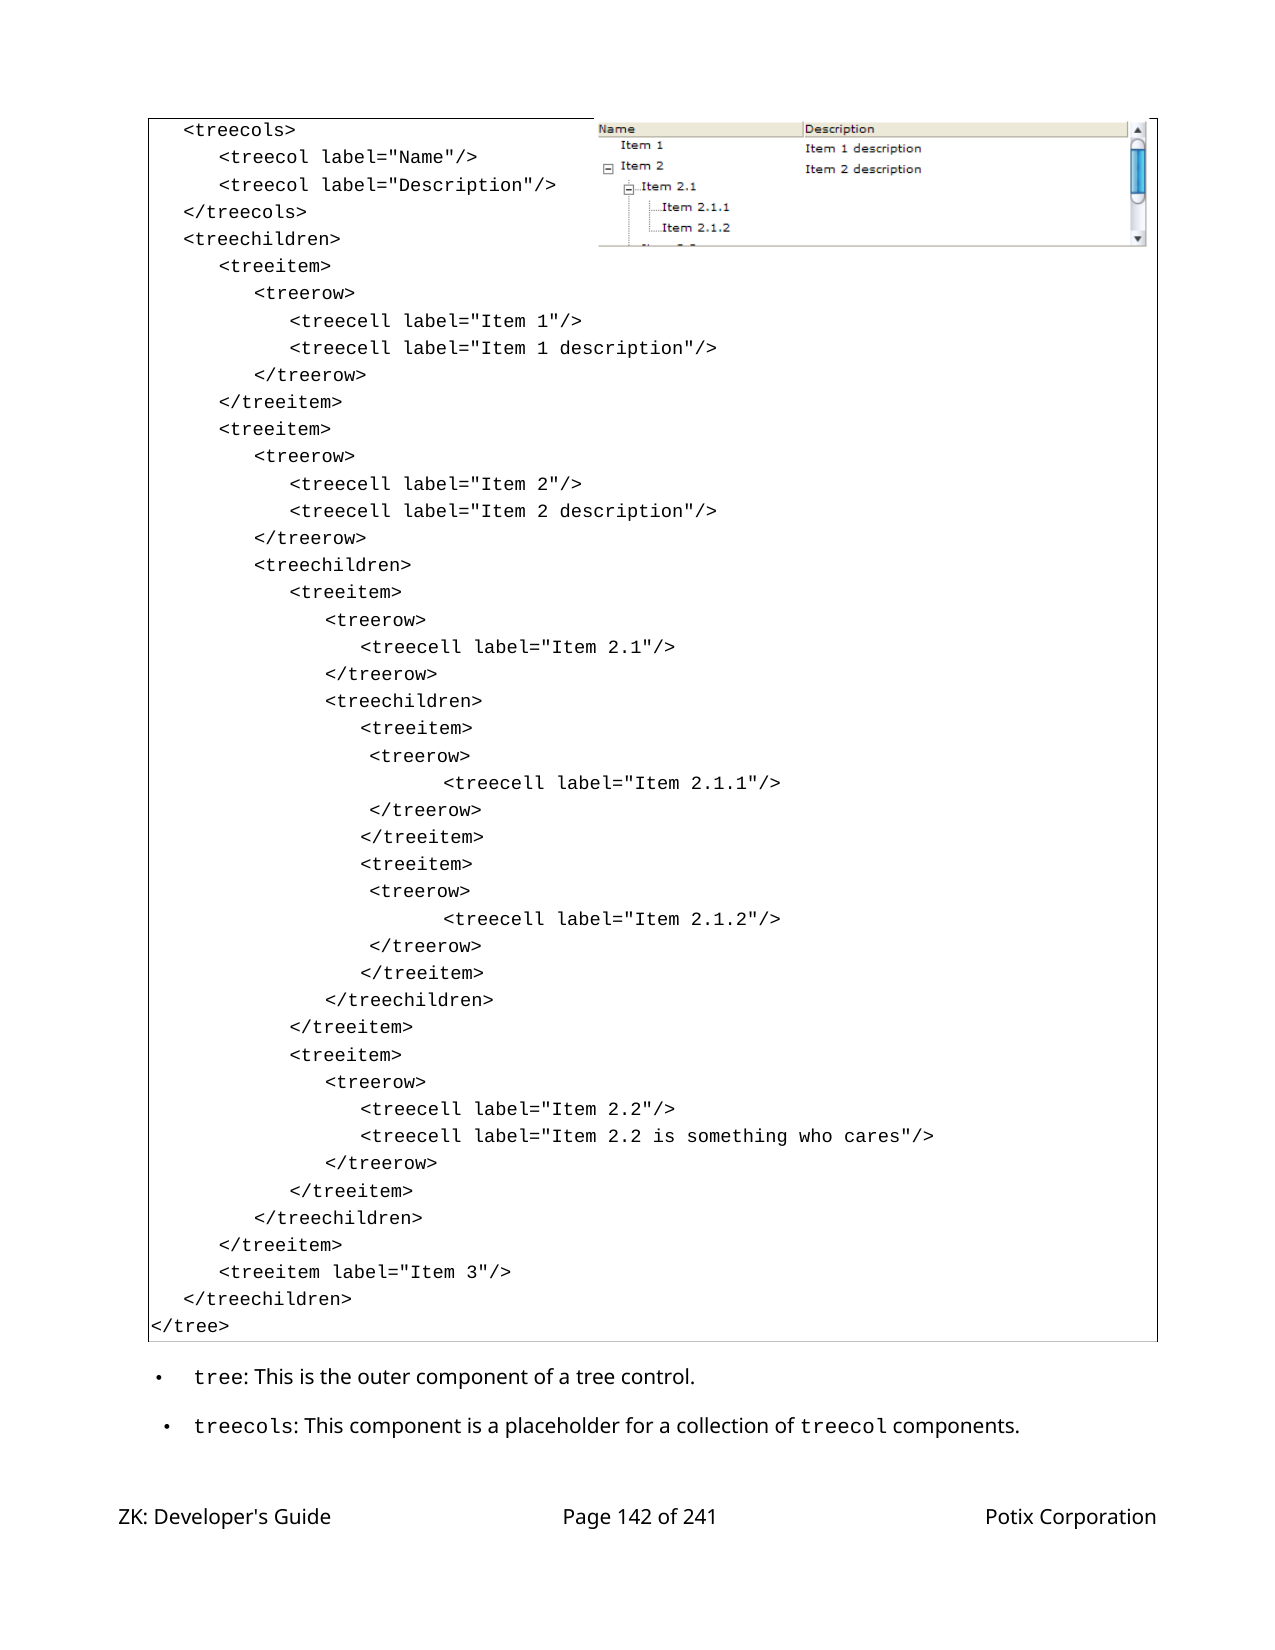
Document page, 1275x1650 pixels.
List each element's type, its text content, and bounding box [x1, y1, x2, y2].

text </treeitem> [149, 825, 1157, 849]
text </treerow> [149, 363, 1157, 387]
text <treerow> [149, 743, 1157, 768]
text <treerow> [149, 281, 1157, 306]
text </treerow> [149, 662, 1157, 686]
text </treechildren> [149, 1206, 1157, 1230]
text </tree> [149, 1314, 1157, 1341]
text <treecol label="Name"/> [149, 145, 594, 169]
text </treerow> [149, 1151, 1157, 1176]
text <treeitem> [149, 716, 1157, 741]
text <treeitem> [149, 417, 1157, 441]
text <treecol label="Description"/> [149, 172, 594, 197]
text <treecols> [149, 119, 594, 142]
text </treeitem> [149, 961, 1157, 985]
text <treechildren> [149, 553, 1157, 577]
text <treecell label="Item 2.2 is something who cares"/> [149, 1124, 1157, 1148]
list tree: This is the outer component of a tree control. [156, 1362, 1157, 1391]
text <treerow> [149, 1070, 1157, 1094]
text <treerow> [149, 879, 1157, 904]
text <treeitem> [149, 852, 1157, 876]
text <treecell label="Item 1 description"/> [149, 336, 1157, 360]
text </treerow> [149, 934, 1157, 958]
text <treechildren> [149, 227, 1157, 251]
text </treechildren> [149, 988, 1157, 1012]
text </treeitem> [149, 1178, 1157, 1203]
text <treechildren> [149, 689, 1157, 713]
text <treecell label="Item 2.1"/> [149, 635, 1157, 659]
text <treecell label="Item 2 description"/> [149, 499, 1157, 523]
text </treeitem> [149, 390, 1157, 414]
text <treeitem> [149, 1042, 1157, 1067]
text <treeitem> [149, 254, 1157, 278]
text <treecell label="Item 2"/> [149, 472, 1157, 496]
text <treerow> [149, 444, 1157, 469]
text </treerow> [149, 798, 1157, 822]
picture [594, 118, 1150, 249]
text <treecell label="Item 2.1.1"/> [149, 771, 1157, 795]
text </treeitem> [149, 1015, 1157, 1039]
text <treecell label="Item 2.1.2"/> [149, 907, 1157, 931]
text </treerow> [149, 526, 1157, 550]
text </treecols> [149, 200, 594, 224]
text <treecell label="Item 2.2"/> [149, 1097, 1157, 1121]
text <treeitem label="Item 3"/> [149, 1260, 1157, 1284]
text <treeitem> [149, 580, 1157, 604]
list treecols: This component is a placeholder for a collection of treecol components. [164, 1411, 1157, 1440]
text <treerow> [149, 607, 1157, 632]
text </treeitem> [149, 1233, 1157, 1257]
text </treechildren> [149, 1287, 1157, 1311]
text <treecell label="Item 1"/> [149, 308, 1157, 333]
